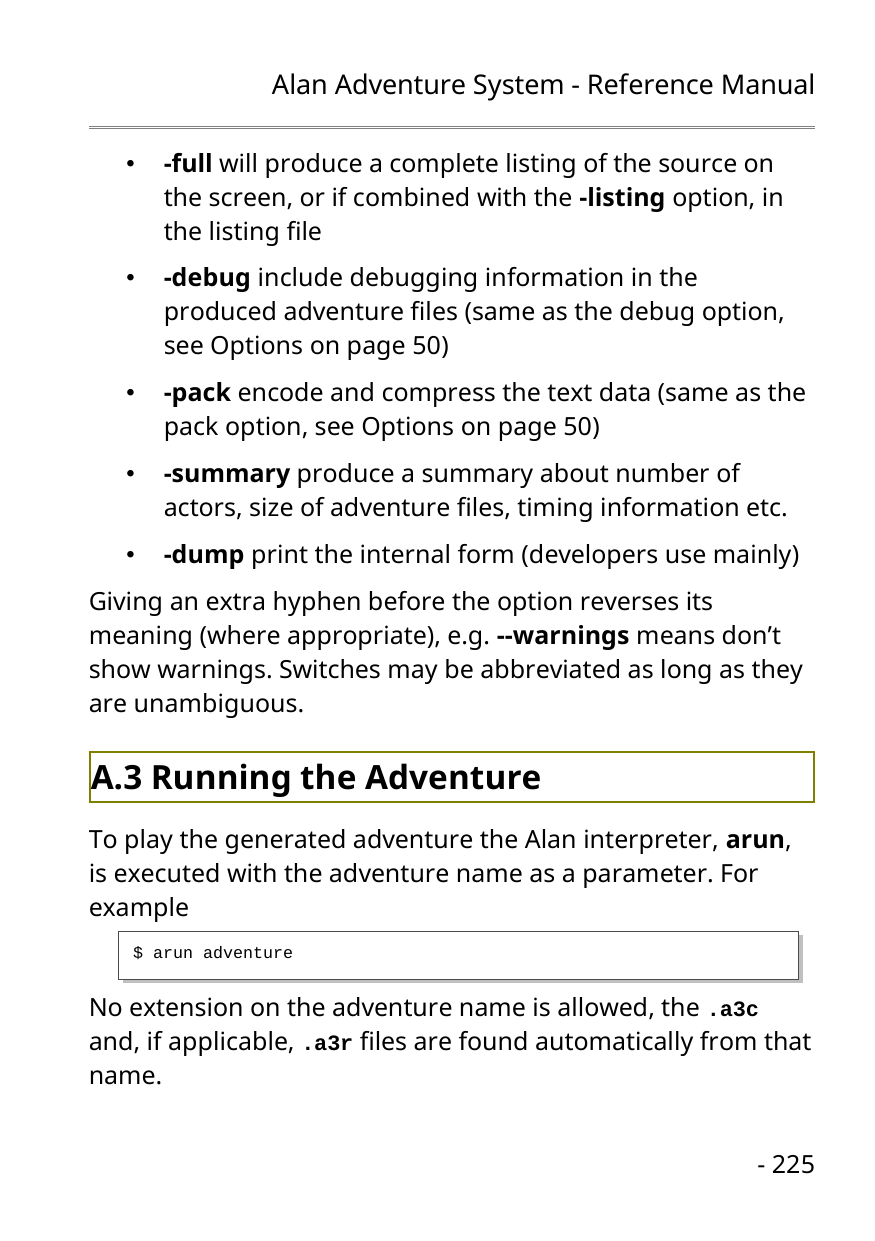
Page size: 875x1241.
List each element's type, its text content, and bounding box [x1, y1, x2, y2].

list -pack encode and compress the text data (same as the pack op­tion, see Options on page 40) [126, 375, 815, 443]
list -dump print the internal form (developers use mainly) [126, 537, 815, 571]
text To play the generated adventure the Alan interpreter, arun, is executed with the adventure name as a parameter. For example [88, 822, 815, 924]
list -full will produce a complete listing of the source on the screen, or if combined with the -listing option, in the listing file [126, 146, 815, 247]
list -summary produce a summary about number of actors, size of adventure files, timing information etc. [126, 456, 815, 524]
text Giving an extra hyphen before the option reverses its meaning (where appropriate), e.g. --warn­ings means don’t show warnings. Switches may be abbreviated as long as they are unambiguous. [88, 584, 815, 719]
list -debug include debugging information in the produced adventure files (same as the debug option, see Options on page 40) [126, 260, 815, 362]
subtitle Running the Adventure [91, 753, 813, 801]
text $ arun adventure [119, 932, 798, 979]
text No extension on the adventure name is allowed, the .a3c and, if applicable, .a3r files are found automatically from that name. [88, 990, 815, 1092]
